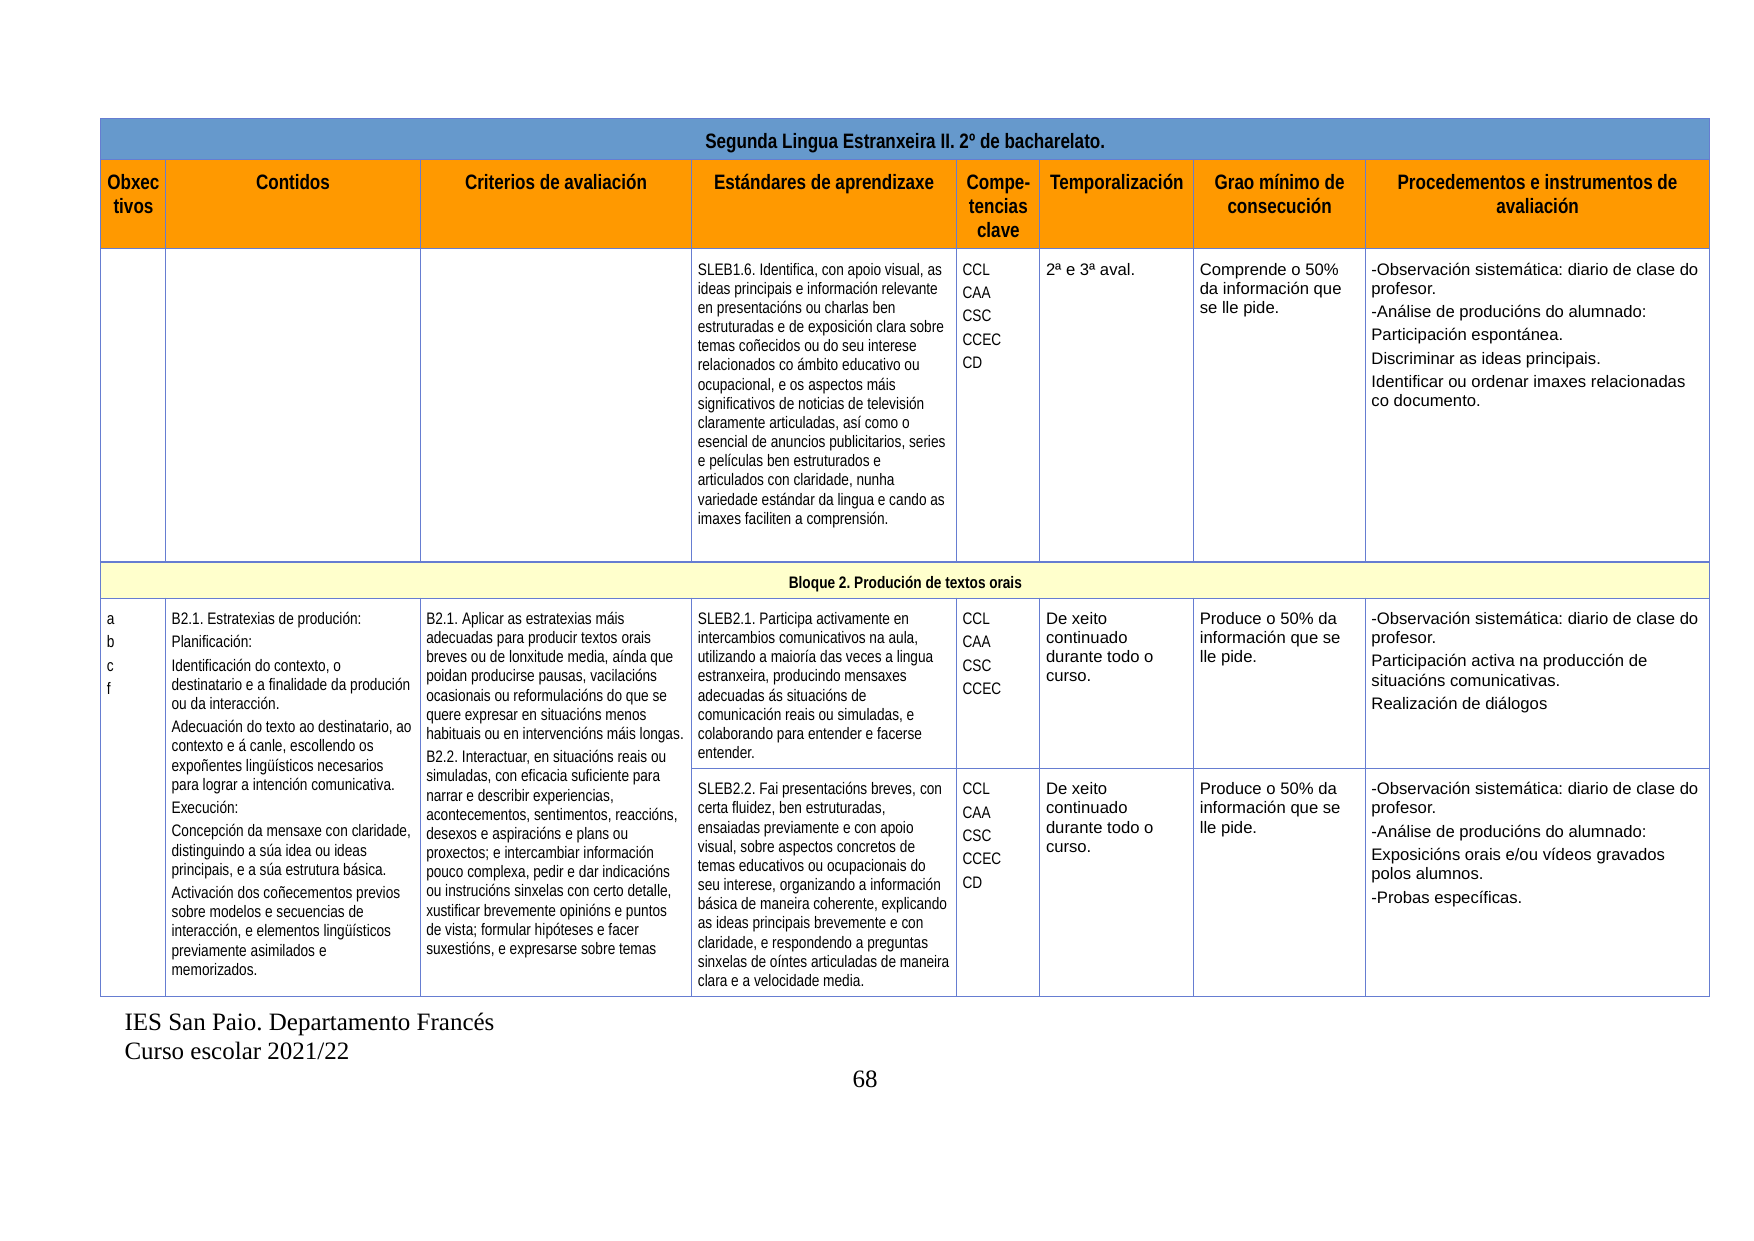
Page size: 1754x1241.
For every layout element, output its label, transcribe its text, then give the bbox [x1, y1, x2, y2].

table_cell Criterios de avaliación [421, 160, 691, 248]
table_cell [166, 249, 420, 561]
table_cell Obxectivos [101, 160, 165, 248]
table_cell Estándares de aprendizaxe [692, 160, 956, 248]
table_cell B2.1. Aplicar as estratexias máis adecuadas para producir textos orais breves ou de lonxitude media, aínda que poidan producirse pausas, vacilacións ocasionais ou reformulacións do que se quere expresar en situacións menos habituais ou en intervencións máis longas. B2.2. Interactuar, en situacións reais ou simuladas, con eficacia suficiente para narrar e describir experiencias, acontecementos, sentimentos, reaccións, desexos e aspiracións e plans ou proxectos; e intercambiar información pouco complexa, pedir e dar indicacións ou instrucións sinxelas con certo detalle, xustificar brevemente opinións e puntos de vista; formular hipóteses e facer suxestións, e expresarse sobre temas [421, 599, 691, 996]
table_cell a b c f [101, 599, 165, 996]
table_cell SLEB2.1. Participa activamente en intercambios comunicativos na aula, utilizando a maioría das veces a lingua estranxeira, producindo mensaxes adecuadas ás situacións de comunicación reais ou simuladas, e colaborando para entender e facerse entender. [692, 599, 956, 768]
table_cell Grao mínimo de consecución [1194, 160, 1365, 248]
table_cell Compe-tencias clave [957, 160, 1039, 248]
table_cell Produce o 50% da información que se lle pide. [1194, 599, 1365, 768]
table_cell Procedementos e instrumentos de avaliación [1366, 160, 1709, 248]
table_cell Produce o 50% da información que se lle pide. [1194, 769, 1365, 996]
table_cell 2ª e 3ª aval. [1040, 249, 1193, 561]
table_cell -Observación sistemática: diario de clase do profesor. Participación activa na producción de situacións comunicativas. Realización de diálogos [1366, 599, 1709, 768]
table_header Segunda Lingua Estranxeira II. 2º de bacharelato. [101, 119, 1709, 159]
table_cell CCL CAA CSC CCEC CD [957, 769, 1039, 996]
table_cell -Observación sistemática: diario de clase do profesor. -Análise de producións do alumnado: Participación espontánea. Discriminar as ideas principais. Identificar ou ordenar imaxes relacionadas co documento. [1366, 249, 1709, 561]
table_cell De xeito continuado durante todo o curso. [1040, 769, 1193, 996]
table_cell Bloque 2. Produción de textos orais [101, 563, 1709, 598]
table_cell De xeito continuado durante todo o curso. [1040, 599, 1193, 768]
table_cell Contidos [166, 160, 420, 248]
table_cell Temporalización [1040, 160, 1193, 248]
table_cell CCL CAA CSC CCEC CD [957, 249, 1039, 561]
table_cell [101, 249, 165, 561]
table_cell [421, 249, 691, 561]
table_cell B2.1. Estratexias de produción: Planificación: Identificación do contexto, o destinatario e a finalidade da produción ou da interacción. Adecuación do texto ao destinatario, ao contexto e á canle, escollendo os expoñentes lingüísticos necesarios para lograr a intención comunicativa. Execución: Concepción da mensaxe con claridade, distinguindo a súa idea ou ideas principais, e a súa estrutura básica. Activación dos coñecementos previos sobre modelos e secuencias de interacción, e elementos lingüísticos previamente asimilados e memorizados. [166, 599, 420, 996]
table_cell -Observación sistemática: diario de clase do profesor. -Análise de producións do alumnado: Exposicións orais e/ou vídeos gravados polos alumnos. -Probas específicas. [1366, 769, 1709, 996]
table_cell Comprende o 50% da información que se lle pide. [1194, 249, 1365, 561]
table_cell SLEB2.2. Fai presentacións breves, con certa fluidez, ben estruturadas, ensaiadas previamente e con apoio visual, sobre aspectos concretos de temas educativos ou ocupacionais do seu interese, organizando a información básica de maneira coherente, explicando as ideas principais brevemente e con claridade, e respondendo a preguntas sinxelas de oíntes articuladas de maneira clara e a velocidade media. [692, 769, 956, 996]
table_cell CCL CAA CSC CCEC [957, 599, 1039, 768]
table_cell SLEB1.6. Identifica, con apoio visual, as ideas principais e información relevante en presentacións ou charlas ben estruturadas e de exposición clara sobre temas coñecidos ou do seu interese relacionados co ámbito educativo ou ocupacional, e os aspectos máis significativos de noticias de televisión claramente articuladas, así como o esencial de anuncios publicitarios, series e películas ben estruturados e articulados con claridade, nunha variedade estándar da lingua e cando as imaxes faciliten a comprensión. [692, 249, 956, 561]
